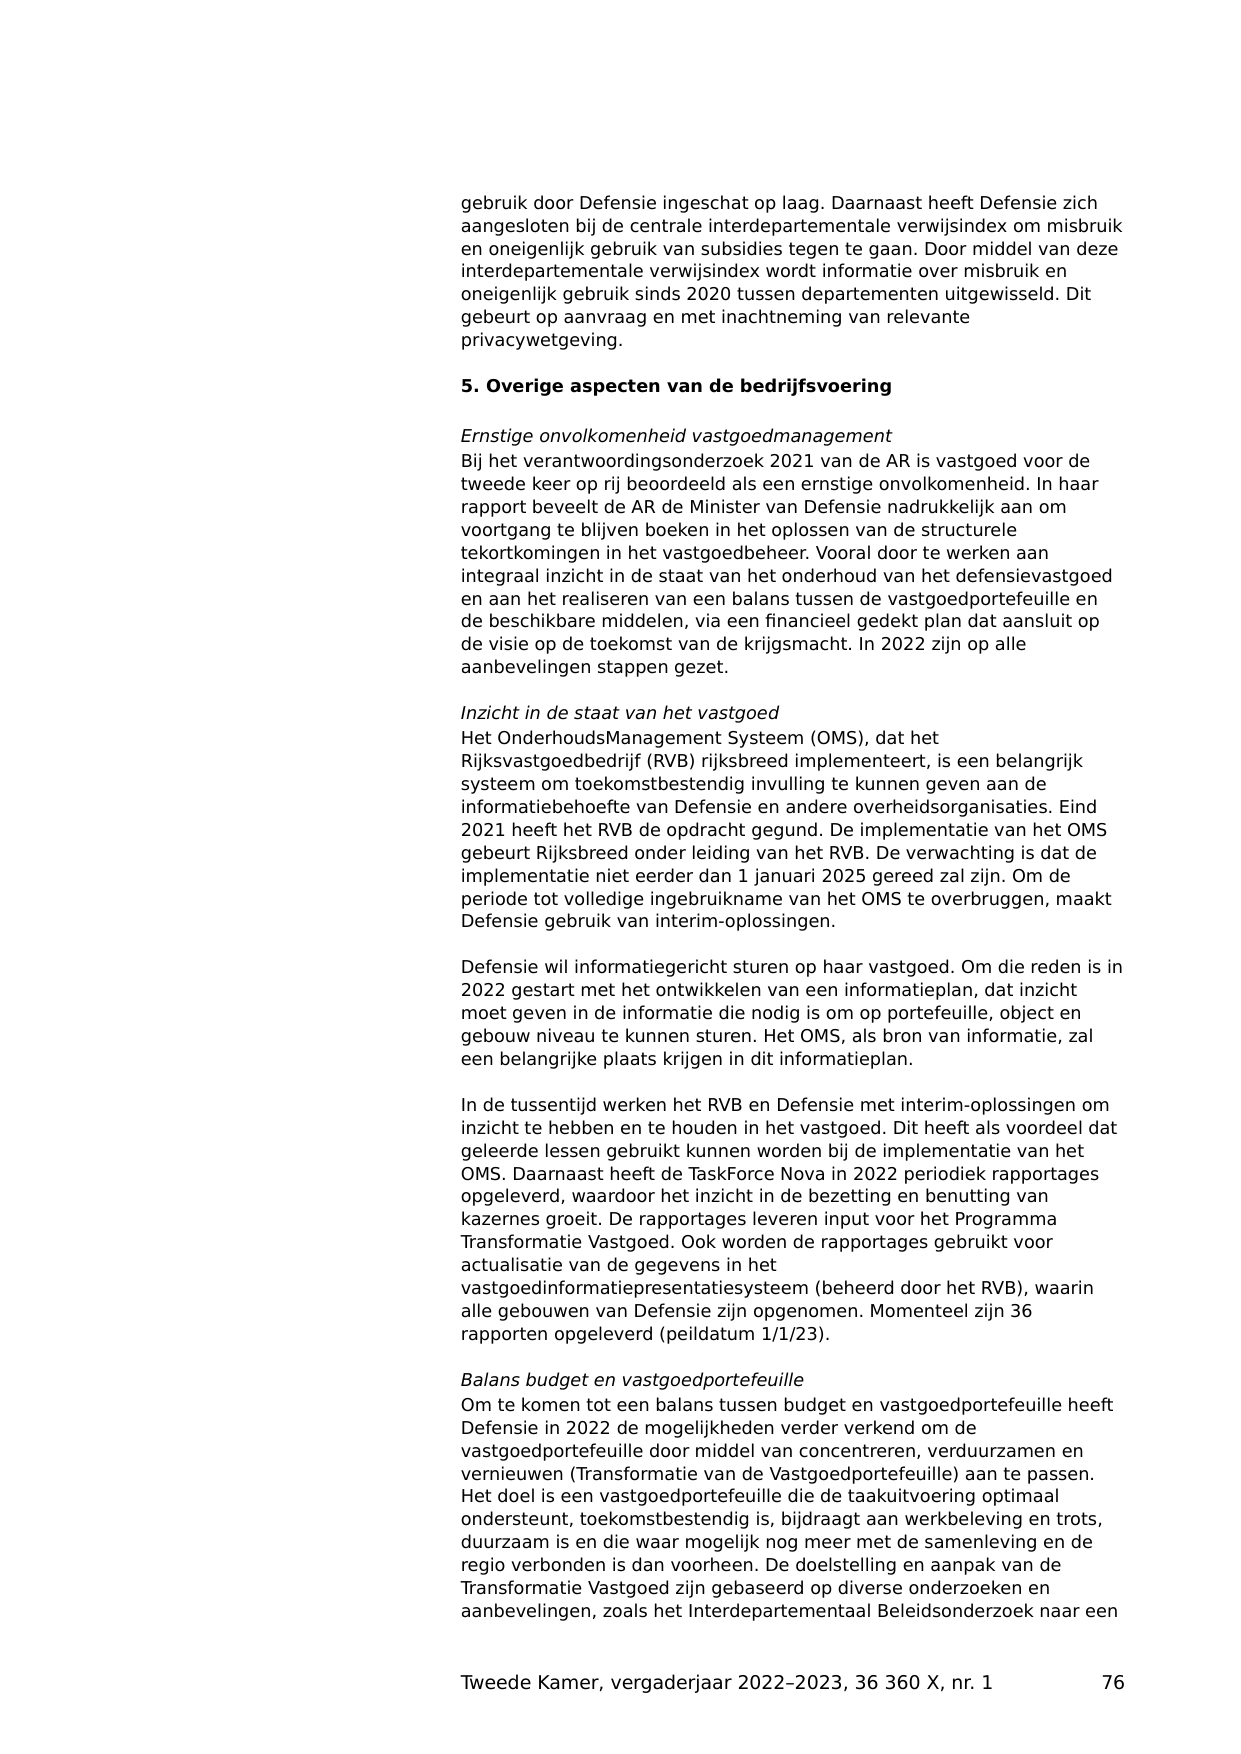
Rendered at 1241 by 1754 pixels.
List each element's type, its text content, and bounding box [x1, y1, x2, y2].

text Balans budget en vastgoedportefeuille [461, 1368, 1125, 1391]
text Ernstige onvolkomenheid vastgoedmanagement [461, 424, 1125, 447]
text Defensie wil informatiegericht sturen op haar vastgoed. Om die reden is in 2022 gestart met het ontwikkelen van een informatieplan, dat inzicht moet geven in de informatie die nodig is om op portefeuille, object en gebouw niveau te kunnen sturen. Het OMS, als bron van informatie, zal een belangrijke plaats krijgen in dit informatieplan. [461, 955, 1125, 1070]
text 5. Overige aspecten van de bedrijfsvoering [461, 374, 1125, 397]
text gebruik door Defensie ingeschat op laag. Daarnaast heeft Defensie zich aangesloten bij de centrale interdepartementale verwijsindex om misbruik en oneigenlijk gebruik van subsidies tegen te gaan. Door middel van deze interdepartementale verwijsindex wordt informatie over misbruik en oneigenlijk gebruik sinds 2020 tussen departementen uitgewisseld. Dit gebeurt op aanvraag en met inachtneming van relevante privacywetgeving. [461, 191, 1125, 351]
text Inzicht in de staat van het vastgoed [461, 701, 1125, 724]
text Om te komen tot een balans tussen budget en vastgoedportefeuille heeft Defensie in 2022 de mogelijkheden verder verkend om de vastgoedportefeuille door middel van concentreren, verduurzamen en vernieuwen (Transformatie van de Vastgoedportefeuille) aan te passen. Het doel is een vastgoedportefeuille die de taakuitvoering optimaal ondersteunt, toekomstbestendig is, bijdraagt aan werkbeleving en trots, duurzaam is en die waar mogelijk nog meer met de samenleving en de regio verbonden is dan voorheen. De doelstelling en aanpak van de Transformatie Vastgoed zijn gebaseerd op diverse onderzoeken en aanbevelingen, zoals het Interdepartementaal Beleidsonderzoek naar een [461, 1393, 1125, 1622]
text In de tussentijd werken het RVB en Defensie met interim-oplossingen om inzicht te hebben en te houden in het vastgoed. Dit heeft als voordeel dat geleerde lessen gebruikt kunnen worden bij de implementatie van het OMS. Daarnaast heeft de TaskForce Nova in 2022 periodiek rapportages opgeleverd, waardoor het inzicht in de bezetting en benutting van kazernes groeit. De rapportages leveren input voor het Programma Transformatie Vastgoed. Ook worden de rapportages gebruikt voor actualisatie van de gegevens in het vastgoedinformatiepresentatiesysteem (beheerd door het RVB), waarin alle gebouwen van Defensie zijn opgenomen. Momenteel zijn 36 rapporten opgeleverd (peildatum 1/1/23). [461, 1093, 1125, 1345]
text Bij het verantwoordingsonderzoek 2021 van de AR is vastgoed voor de tweede keer op rij beoordeeld als een ernstige onvolkomenheid. In haar rapport beveelt de AR de Minister van Defensie nadrukkelijk aan om voortgang te blijven boeken in het oplossen van de structurele tekortkomingen in het vastgoedbeheer. Vooral door te werken aan integraal inzicht in de staat van het onderhoud van het defensievastgoed en aan het realiseren van een balans tussen de vastgoedportefeuille en de beschikbare middelen, via een financieel gedekt plan dat aansluit op de visie op de toekomst van de krijgsmacht. In 2022 zijn op alle aanbevelingen stappen gezet. [461, 449, 1125, 678]
text Het OnderhoudsManagement Systeem (OMS), dat het Rijksvastgoedbedrijf (RVB) rijksbreed implementeert, is een belangrijk systeem om toekomstbestendig invulling te kunnen geven aan de informatiebehoefte van Defensie en andere overheidsorganisaties. Eind 2021 heeft het RVB de opdracht gegund. De implementatie van het OMS gebeurt Rijksbreed onder leiding van het RVB. De verwachting is dat de implementatie niet eerder dan 1 januari 2025 gereed zal zijn. Om de periode tot volledige ingebruikname van het OMS te overbruggen, maakt Defensie gebruik van interim-oplossingen. [461, 726, 1125, 932]
